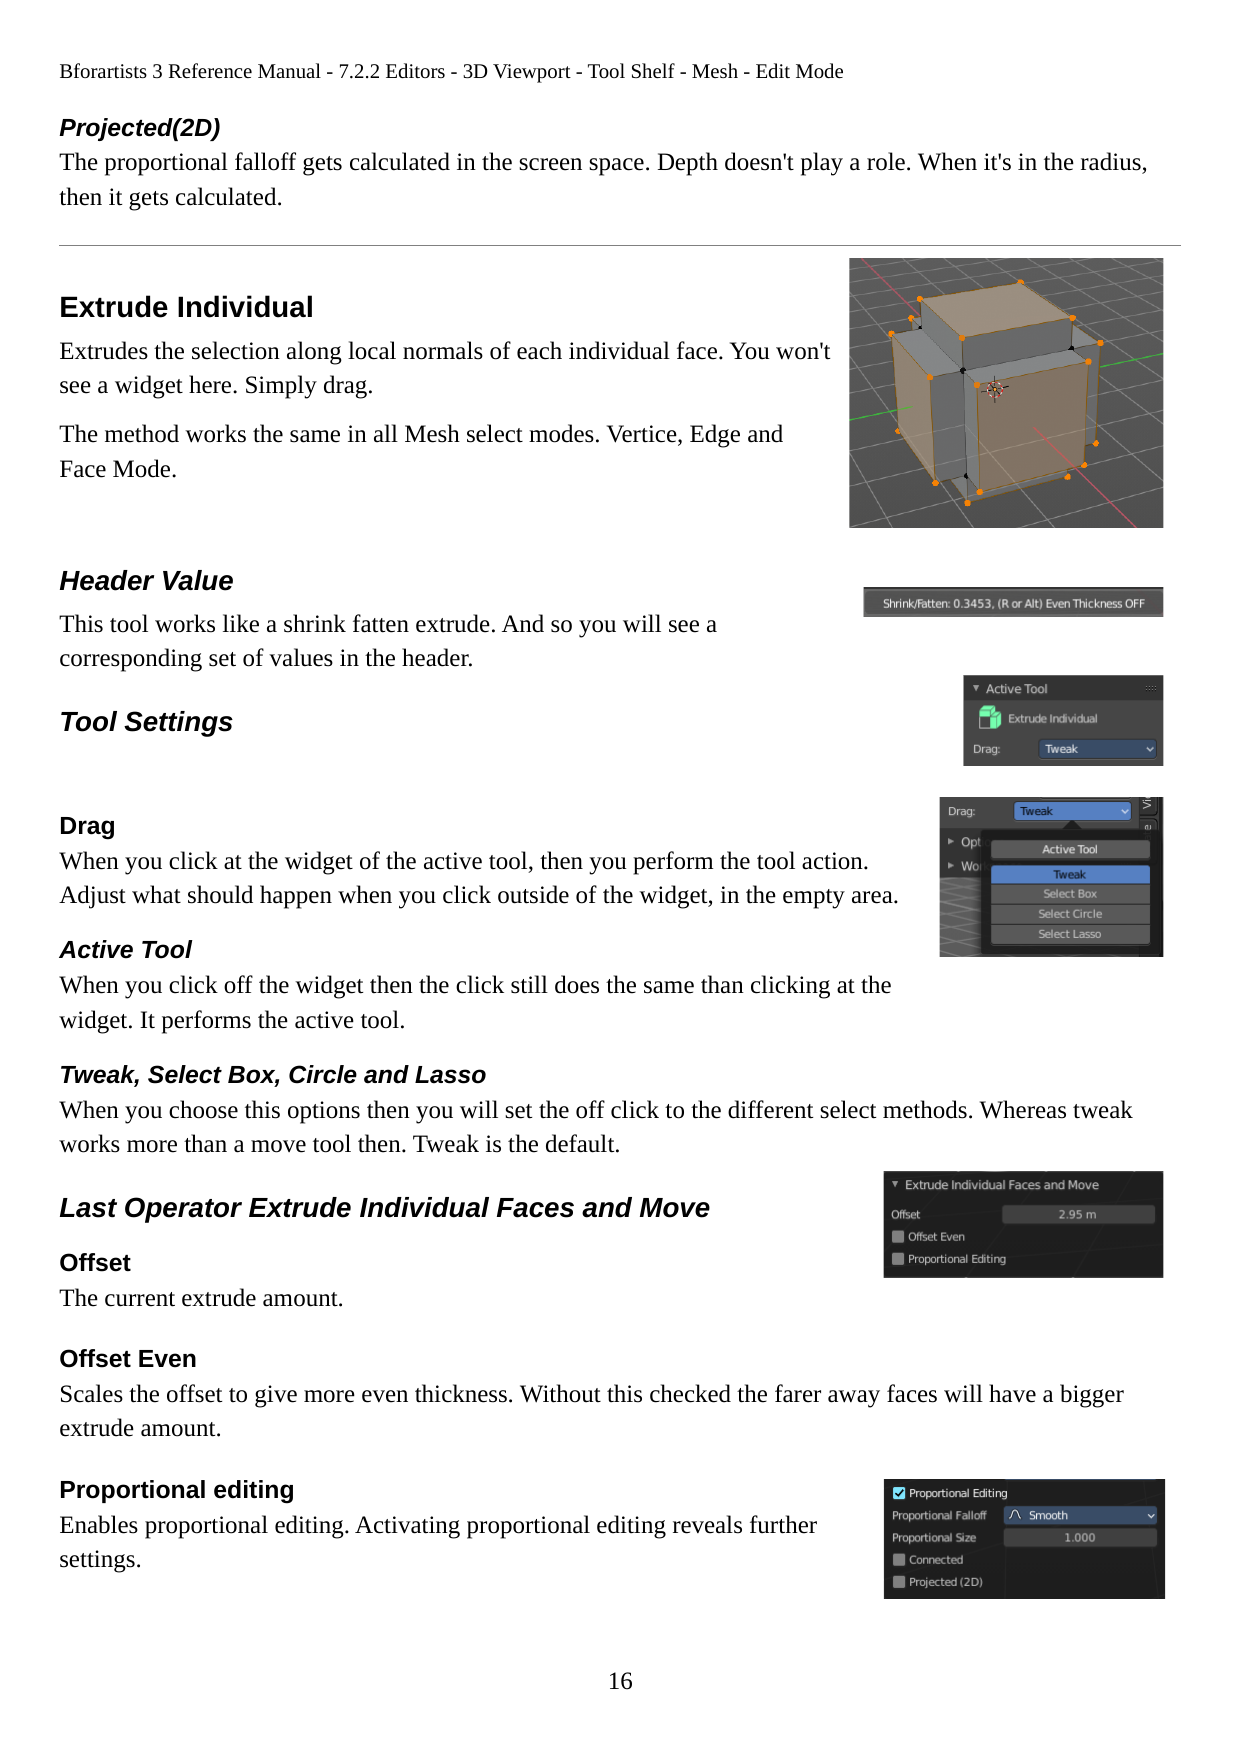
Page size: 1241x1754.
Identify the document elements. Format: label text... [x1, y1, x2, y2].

picture [883, 1479, 1166, 1599]
picture [849, 258, 1164, 528]
subtitle [1164, 1248, 1181, 1276]
subtitle Header Value [59, 564, 1181, 596]
text When you choose this options then you will set the off click to the different select methods. Whereas tweak works more than a move tool then. Tweak is the default. [59, 1095, 1181, 1158]
subtitle Offset [59, 1248, 883, 1276]
text This tool works like a shrink fatten extrude. And so you will see a corresponding set of values in the header. [59, 609, 1181, 672]
text When you click at the widget of the active tool, then you perform the tool action. Adjust what should happen when you click outside of the widget, in the empty area. [59, 846, 939, 909]
subtitle Extrude Individual [59, 290, 849, 323]
picture [883, 1171, 1164, 1278]
subtitle Tweak, Select Box, Circle and Lasso [59, 1060, 1181, 1089]
text Enables proportional editing. Activating proportional editing reveals further settings. [59, 1510, 883, 1573]
subtitle Drag [59, 811, 939, 839]
picture [939, 797, 1164, 957]
subtitle Tool Settings [59, 705, 963, 737]
text The proportional falloff gets calculated in the screen space. Depth doesn't play a role. When it's in the radius, then it gets calculated. [59, 147, 1181, 211]
text The current extrude amount. [59, 1283, 1181, 1311]
picture [863, 587, 1164, 617]
subtitle Projected(2D) [59, 113, 1181, 141]
text Extrudes the selection along local normals of each individual face. You won't see a widget here. Simply drag. [59, 336, 849, 399]
text Scales the offset to give more even thickness. Without this checked the farer away faces will have a bigger extrude amount. [59, 1379, 1181, 1442]
text When you click off the widget then the click still does the same than clicking at the widget. It performs the active tool. [59, 970, 1181, 1033]
subtitle [1164, 811, 1181, 839]
text The method works the same in all Mesh select modes. Vertice, Edge and Face Mode. [59, 419, 849, 483]
subtitle Proportional editing [59, 1475, 1181, 1503]
picture [963, 675, 1164, 766]
subtitle Offset Even [59, 1344, 1181, 1373]
subtitle [1164, 290, 1181, 323]
subtitle [1164, 705, 1181, 737]
subtitle Last Operator Extrude Individual Faces and Move [59, 1191, 883, 1223]
subtitle Active Tool [59, 936, 1181, 964]
